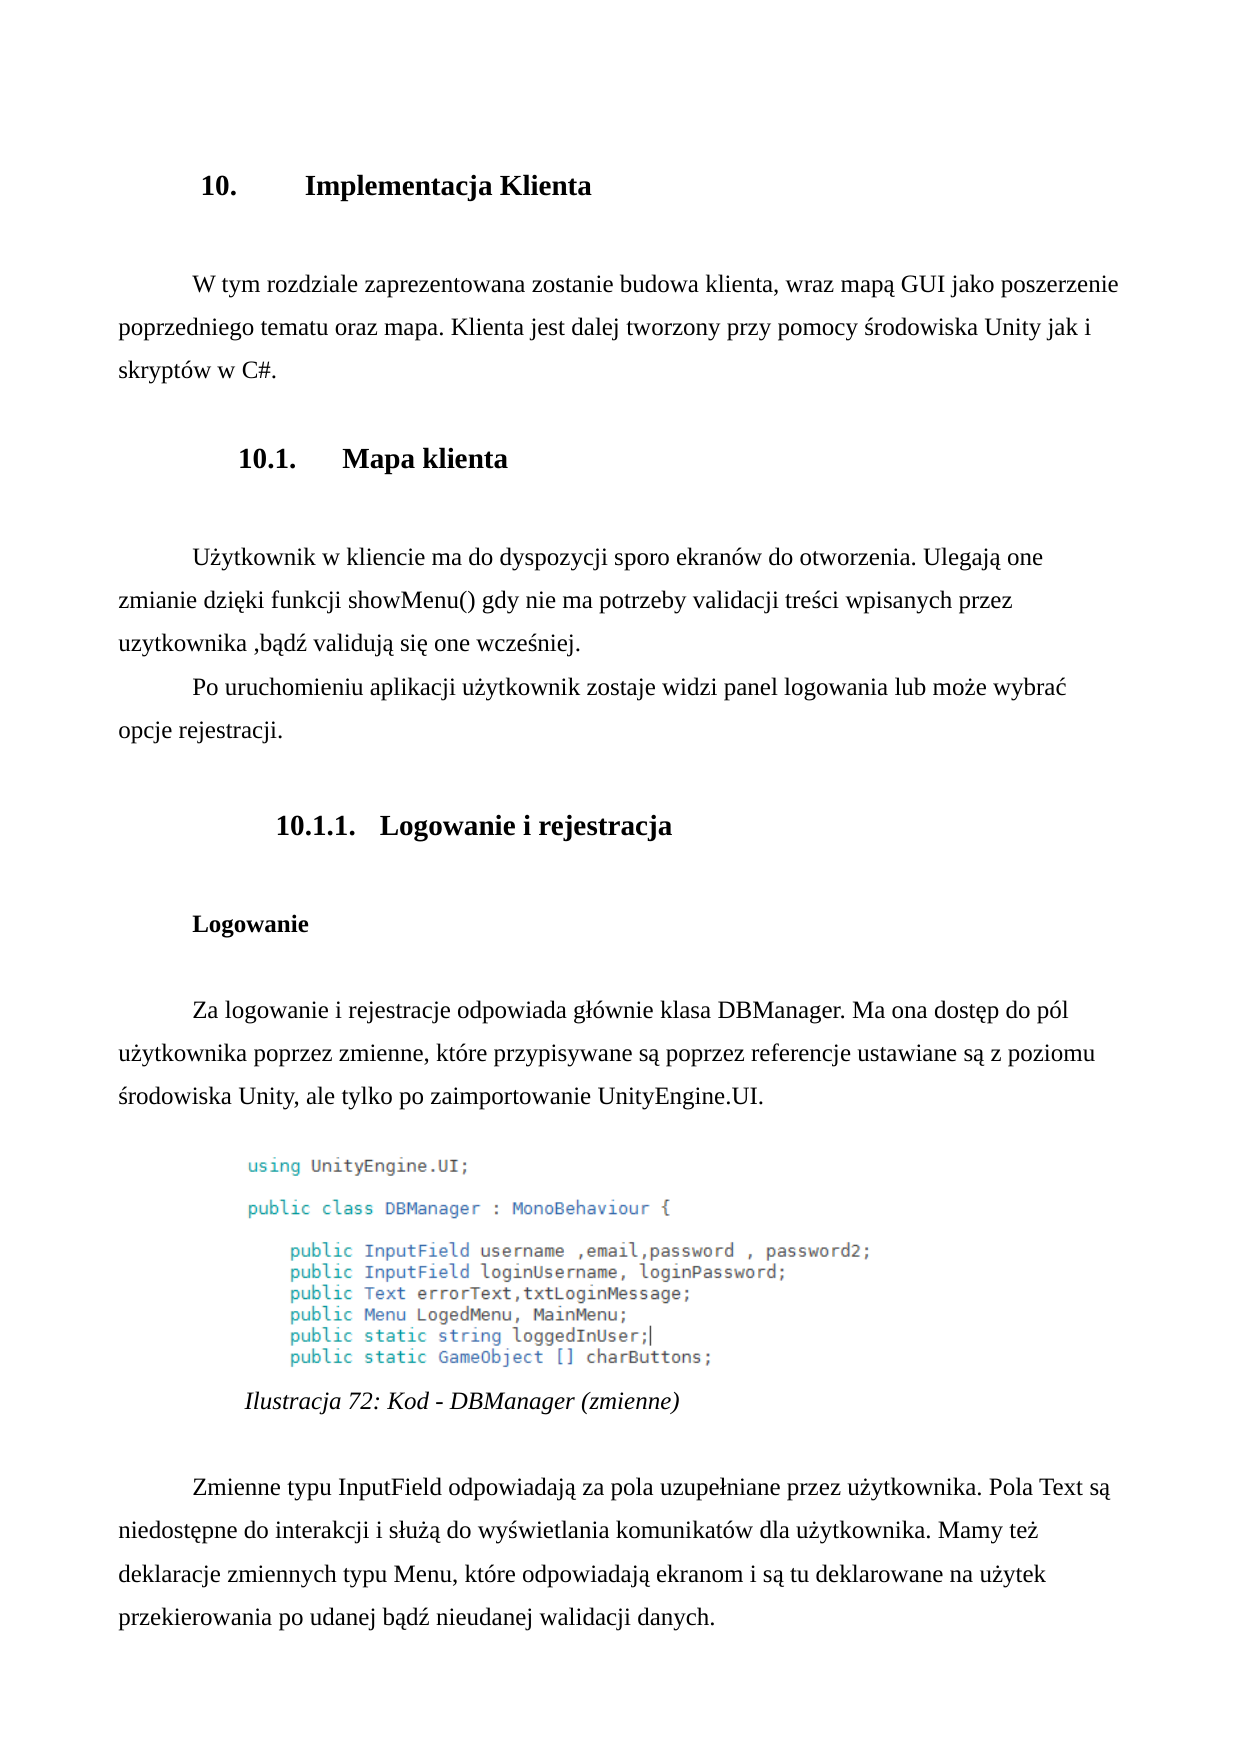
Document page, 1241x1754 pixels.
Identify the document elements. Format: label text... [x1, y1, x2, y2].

text [244, 1144, 879, 1156]
text Użytkownik w kliencie ma do dyspozycji sporo ekranów do otworzenia. Ulegają one zmianie dzięki funkcji showMenu() gdy nie ma potrzeby validacji treści wpisanych przez uzytkownika ,bądź validują się one wcześniej. [118, 542, 1122, 657]
text Zmienne typu InputField odpowiadają za pola uzupełniane przez użytkownika. Pola Text są niedostępne do interakcji i służą do wyświetlania komunikatów dla użytkownika. Mamy też deklaracje zmiennych typu Menu, które odpowiadają ekranom i są tu deklarowane na użytek przekierowania po udanej bądź nieudanej walidacji danych. [118, 1472, 1122, 1631]
text Po uruchomieniu aplikacji użytkownik zostaje widzi panel logowania lub może wybrać opcje rejestracji. [118, 672, 1122, 743]
list Mapa klienta [231, 442, 1122, 475]
text Za logowanie i rejestracje odpowiada głównie klasa DBManager. Ma ona dostęp do pól użytkownika poprzez zmienne, które przypisywane są poprzez referencje ustawiane są z poziomu środowiska Unity, ale tylko po zaimportowanie UnityEngine.UI. [118, 995, 1122, 1110]
text W tym rozdziale zaprezentowana zostanie budowa klienta, wraz mapą GUI jako poszerzenie poprzedniego tematu oraz mapa. Klienta jest dalej tworzony przy pomocy środowiska Unity jak i skryptów w C#. [118, 269, 1122, 384]
text Logowanie [118, 909, 1122, 937]
list Logowanie i rejestracja [268, 808, 1122, 842]
list Implementacja Klienta [193, 168, 1122, 202]
text Ilustracja 72: Kod - DBManager (zmienne) [244, 1387, 879, 1415]
picture [244, 1156, 880, 1387]
